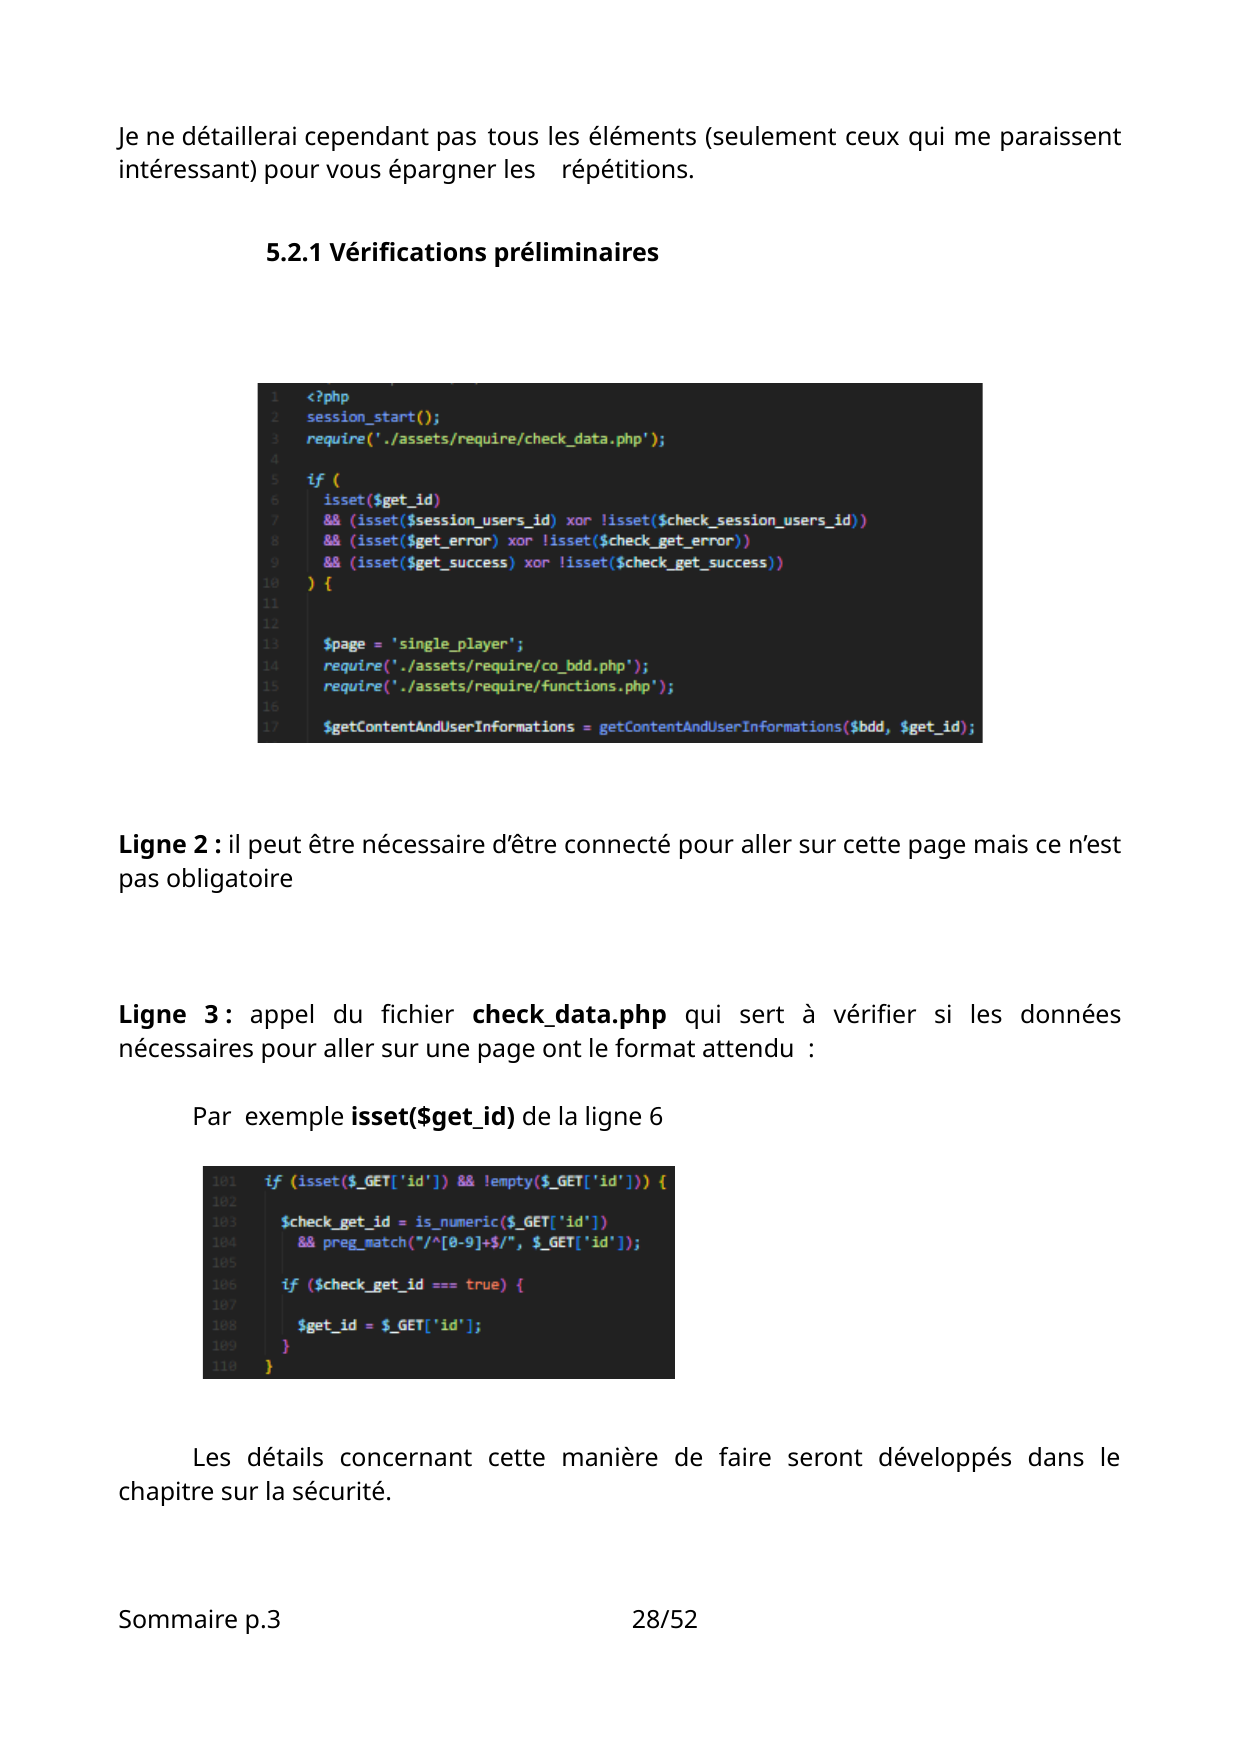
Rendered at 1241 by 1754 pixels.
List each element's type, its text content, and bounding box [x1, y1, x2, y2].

subtitle 5.2.1 Vérifications préliminaires [118, 235, 1122, 269]
text Les détails concernant cette manière de faire seront développés dans le chapitre sur la sécurité. [118, 1439, 1122, 1508]
text Je ne détaillerai cependant pas tous les éléments (seulement ceux qui me paraissent intéressant) pour vous épargner les répétitions. [118, 118, 1122, 186]
text Ligne 2 : il peut être nécessaire d’être connecté pour aller sur cette page mais ce n’est pas obligatoire [118, 826, 1122, 894]
text Ligne 3 : appel du fichier check_data.php qui sert à vérifier si les données nécessaires pour aller sur une page ont le format attendu : [118, 997, 1122, 1065]
picture [202, 1166, 675, 1379]
picture [257, 383, 983, 743]
text Par exemple isset($get_id) de la ligne 6 [118, 1099, 1122, 1133]
